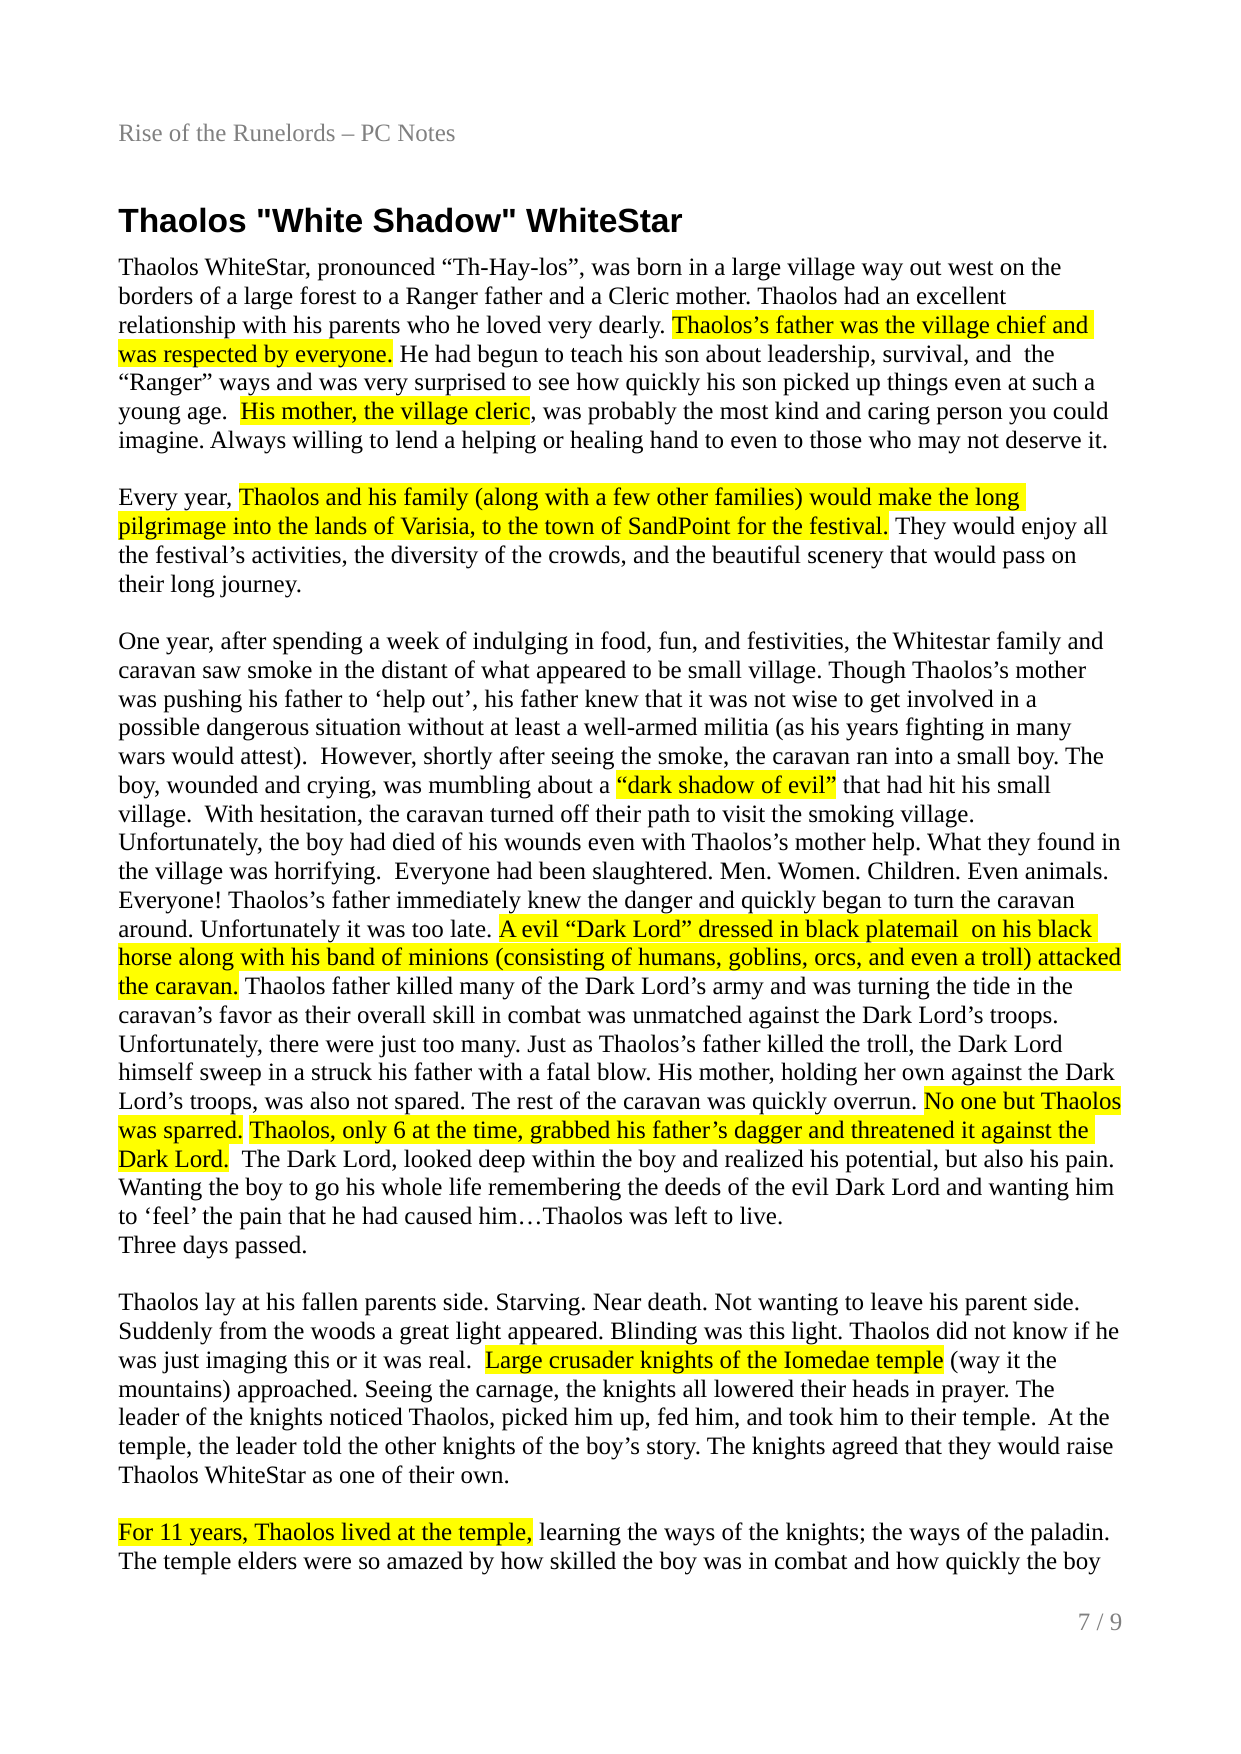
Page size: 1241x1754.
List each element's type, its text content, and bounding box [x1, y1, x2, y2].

text For 11 years, Thaolos lived at the temple, learning the ways of the knights; the ways of the paladin. The temple elders were so amazed by how skilled the boy was in combat and how quickly the boy [118, 1517, 1122, 1575]
text Thaolos WhiteStar, pronounced “Th-Hay-los”, was born in a large village way out west on the borders of a large forest to a Ranger father and a Cleric mother. Thaolos had an excellent relationship with his parents who he loved very dearly. Thaolos’s father was the village chief and was respected by everyone. He had begun to teach his son about leadership, survival, and the “Ranger” ways and was very surprised to see how quickly his son picked up things even at such a young age. His mother, the village cleric, was probably the most kind and caring person you could imagine. Always willing to lend a helping or healing hand to even to those who may not deserve it. [118, 252, 1122, 454]
text One year, after spending a week of indulging in food, fun, and festivities, the Whitestar family and caravan saw smoke in the distant of what appeared to be small village. Though Thaolos’s mother was pushing his father to ‘help out’, his father knew that it was not wise to get involved in a possible dangerous situation without at least a well-armed militia (as his years fighting in many wars would attest). However, shortly after seeing the smoke, the caravan ran into a small boy. The boy, wounded and crying, was mumbling about a “dark shadow of evil” that had hit his small village. With hesitation, the caravan turned off their path to visit the smoking village. Unfortunately, the boy had died of his wounds even with Thaolos’s mother help. What they found in the village was horrifying. Everyone had been slaughtered. Men. Women. Children. Even animals. Everyone! Thaolos’s father immediately knew the danger and quickly began to turn the caravan around. Unfortunately it was too late. A evil “Dark Lord” dressed in black platemail on his black horse along with his band of minions (consisting of humans, goblins, orcs, and even a troll) attacked the caravan. Thaolos father killed many of the Dark Lord’s army and was turning the tide in the caravan’s favor as their overall skill in combat was unmatched against the Dark Lord’s troops. Unfortunately, there were just too many. Just as Thaolos’s father killed the troll, the Dark Lord himself sweep in a struck his father with a fatal blow. His mother, holding her own against the Dark Lord’s troops, was also not spared. The rest of the caravan was quickly overrun. No one but Thaolos was sparred. Thaolos, only 6 at the time, grabbed his father’s dagger and threatened it against the Dark Lord. The Dark Lord, looked deep within the boy and realized his potential, but also his pain. Wanting the boy to go his whole life remembering the deeds of the evil Dark Lord and wanting him to ‘feel’ the pain that he had caused him…Thaolos was left to live. [118, 626, 1122, 1230]
text Every year, Thaolos and his family (along with a few other families) would make the long pilgrimage into the lands of Varisia, to the town of SandPoint for the festival. They would enjoy all the festival’s activities, the diversity of the crowds, and the beautiful scenery that would pass on their long journey. [118, 482, 1122, 597]
text Suddenly from the woods a great light appeared. Blinding was this light. Thaolos did not know if he was just imaging this or it was real. Large crusader knights of the Iomedae temple (way it the mountains) approached. Seeing the carnage, the knights all lowered their heads in prayer. The leader of the knights noticed Thaolos, picked him up, fed him, and took him to their temple. At the temple, the leader told the other knights of the boy’s story. The knights agreed that they would raise Thaolos WhiteStar as one of their own. [118, 1316, 1122, 1489]
text Thaolos lay at his fallen parents side. Starving. Near death. Not wanting to leave his parent side. [118, 1287, 1122, 1316]
subtitle Thaolos "White Shadow" WhiteStar [118, 201, 1122, 240]
text Three days passed. [118, 1230, 1122, 1259]
